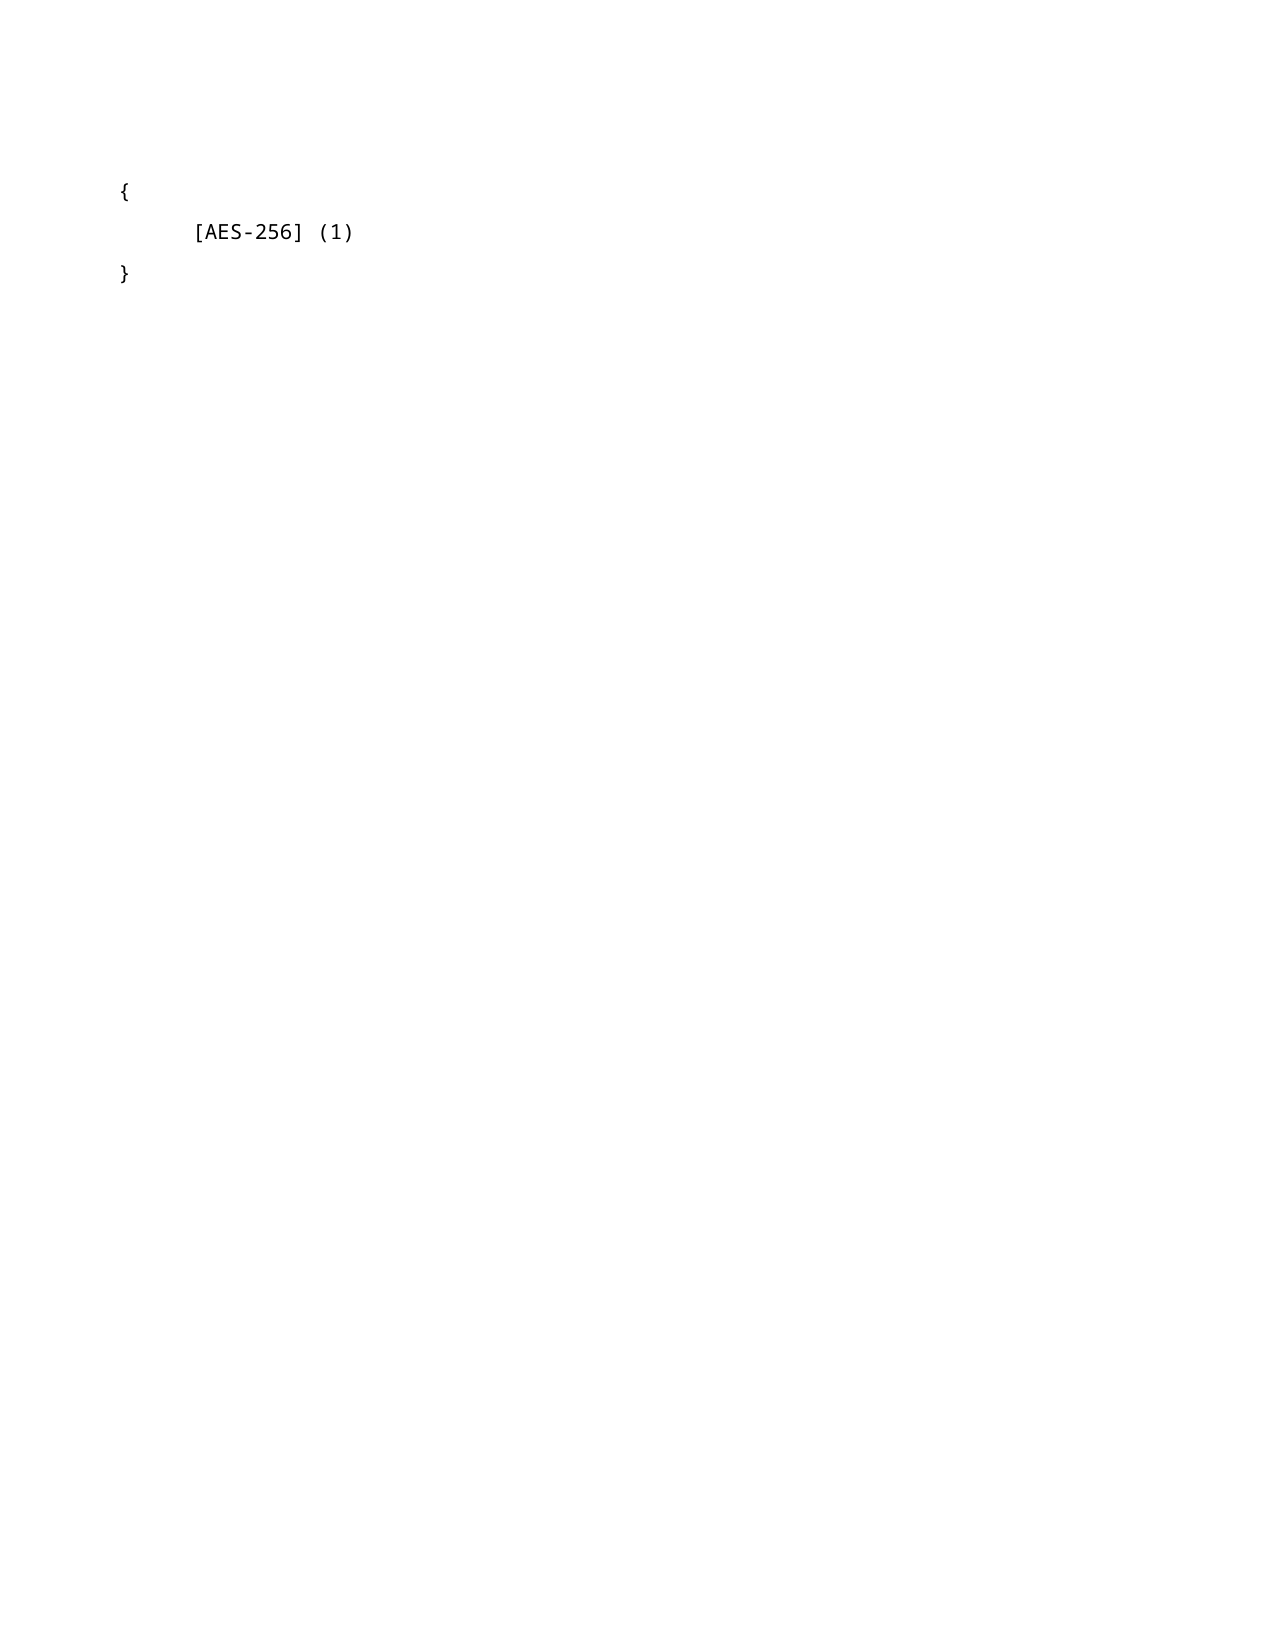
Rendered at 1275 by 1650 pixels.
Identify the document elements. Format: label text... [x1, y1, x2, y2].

text { [118, 176, 1157, 205]
text } [118, 258, 1157, 287]
text [AES-256] (1) [118, 217, 1157, 246]
